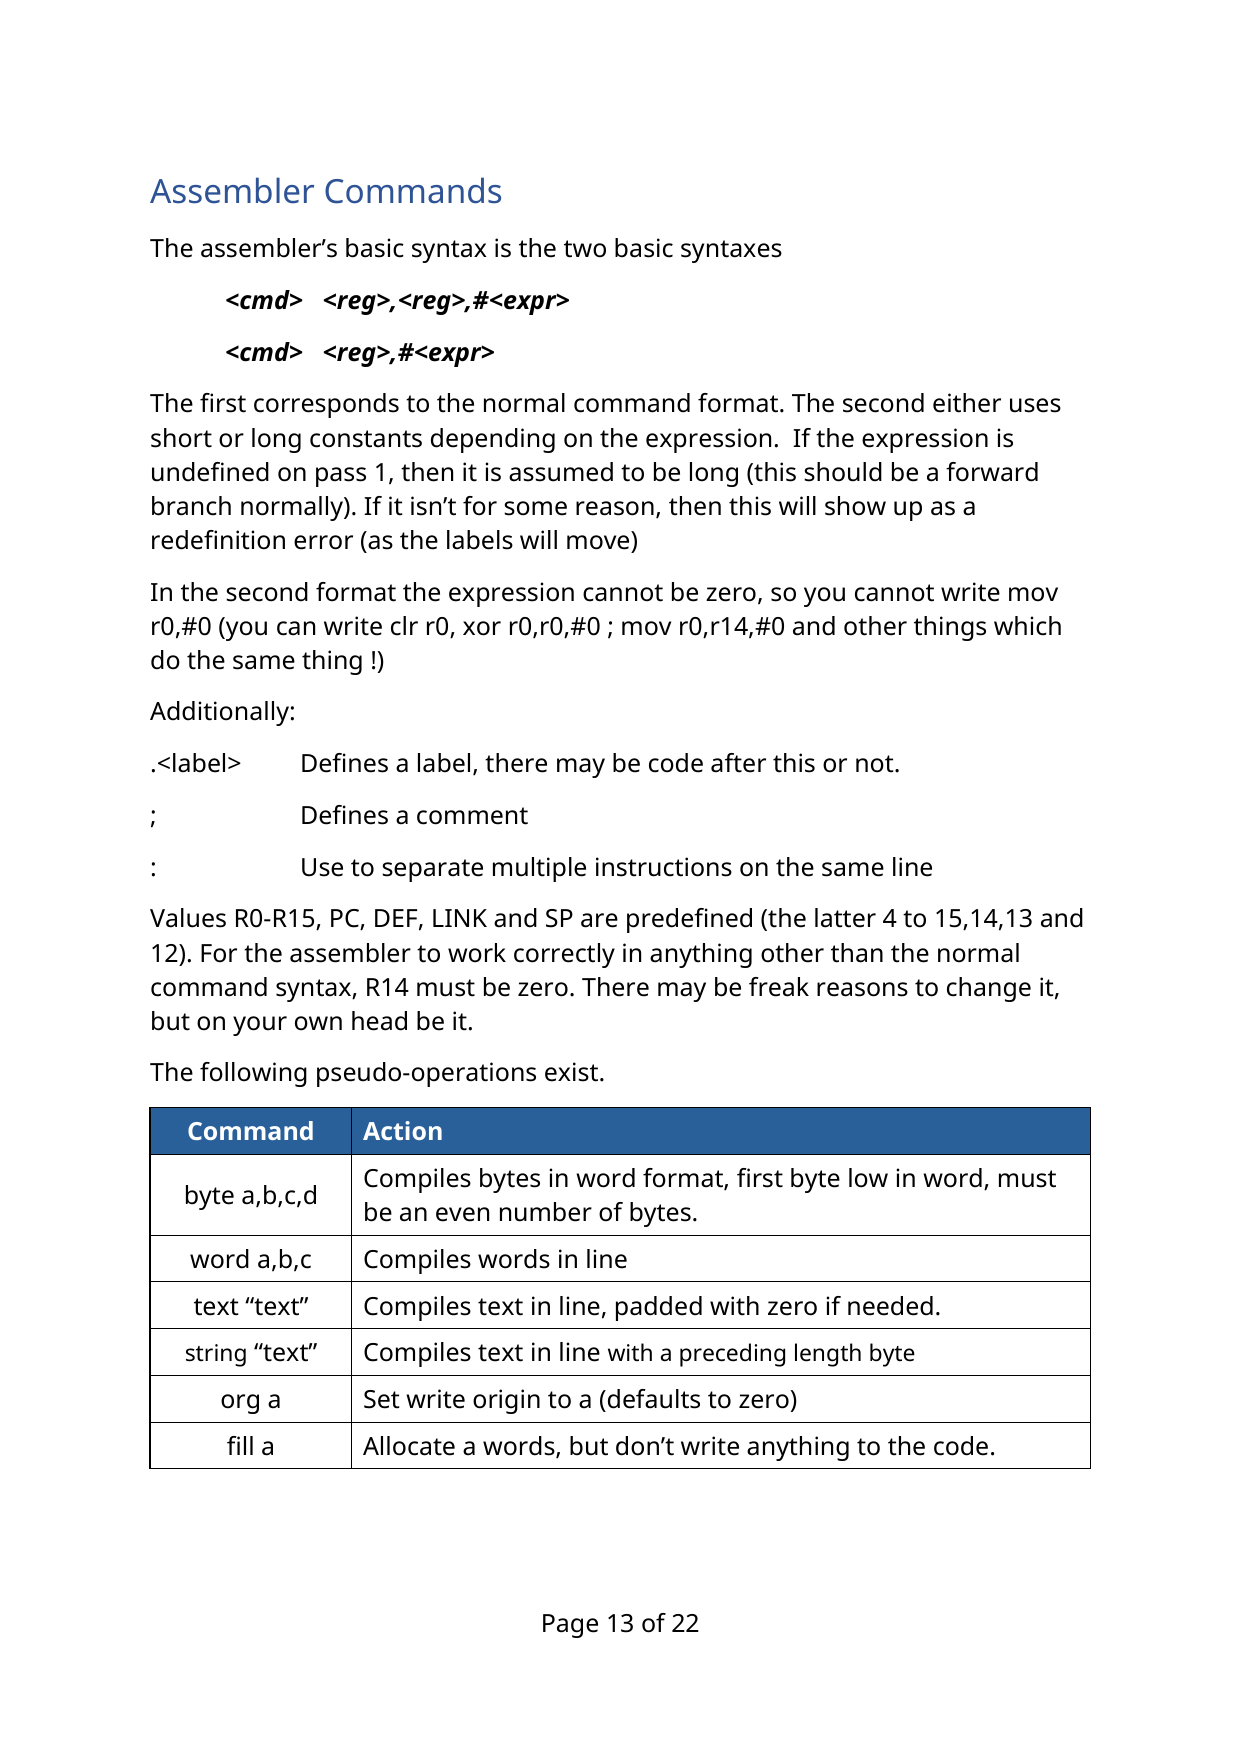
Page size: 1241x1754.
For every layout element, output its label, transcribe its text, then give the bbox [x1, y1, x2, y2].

table_cell word a,b,c [151, 1236, 351, 1281]
table_cell Compiles bytes in word format, first byte low in word, must be an even number of bytes. [352, 1155, 1090, 1234]
table_cell text “text” [151, 1282, 351, 1328]
table_cell Set write origin to a (defaults to zero) [352, 1376, 1090, 1422]
text : Use to separate multiple instructions on the same line [150, 849, 1090, 883]
text .<label> Defines a label, there may be code after this or not. [150, 746, 1090, 780]
subtitle Assembler Commands [150, 168, 1090, 213]
text In the second format the expression cannot be zero, so you cannot write mov r0,#0 (you can write clr r0, xor r0,r0,#0 ; mov r0,r14,#0 and other things which do the same thing !) [150, 574, 1090, 676]
table_header Command [151, 1108, 351, 1154]
text <cmd> <reg>,#<expr> [225, 334, 1090, 368]
table_header Action [352, 1108, 1090, 1154]
table_cell org a [151, 1376, 351, 1422]
text The first corresponds to the normal command format. The second either uses short or long constants depending on the expression. If the expression is undefined on pass 1, then it is assumed to be long (this should be a forward branch normally). If it isn’t for some reason, then this will show up as a redefinition error (as the labels will move) [150, 386, 1090, 556]
table_cell Compiles words in line [352, 1236, 1090, 1281]
text The assembler’s basic syntax is the two basic syntaxes [150, 231, 1090, 265]
text ; Defines a comment [150, 798, 1090, 832]
table_cell Allocate a words, but don’t write anything to the code. [352, 1423, 1090, 1468]
table_cell byte a,b,c,d [151, 1155, 351, 1234]
text The following pseudo-operations exist. [150, 1055, 1090, 1089]
text Values R0-R15, PC, DEF, LINK and SP are predefined (the latter 4 to 15,14,13 and 12). For the assembler to work correctly in anything other than the normal command syntax, R14 must be zero. There may be freak reasons to change it, but on your own head be it. [150, 901, 1090, 1037]
table_cell string “text” [151, 1329, 351, 1375]
table_cell Compiles text in line, padded with zero if needed. [352, 1282, 1090, 1328]
text Additionally: [150, 694, 1090, 728]
text <cmd> <reg>,<reg>,#<expr> [225, 283, 1090, 317]
table_cell Compiles text in line with a preceding length byte [352, 1329, 1090, 1375]
table_cell fill a [151, 1423, 351, 1468]
